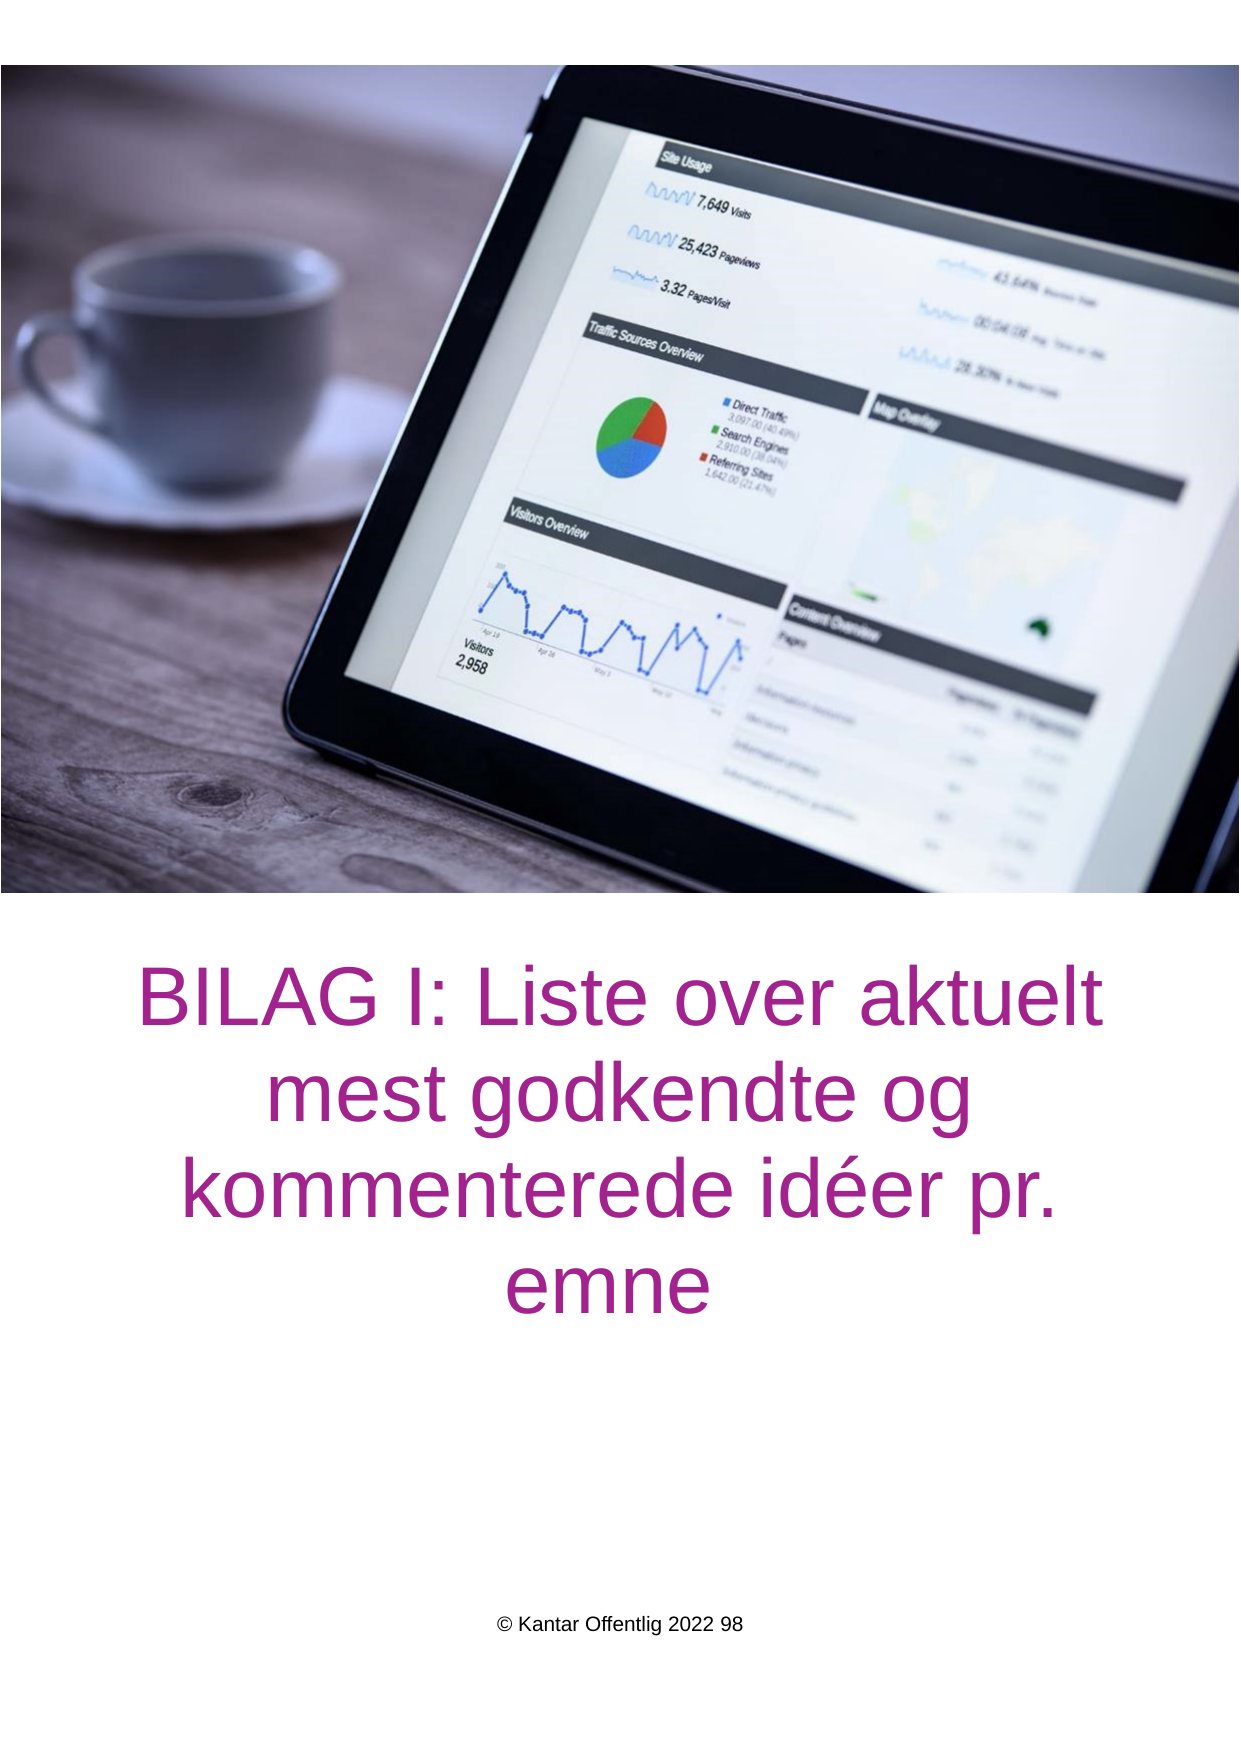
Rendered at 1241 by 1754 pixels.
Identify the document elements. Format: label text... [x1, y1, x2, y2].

picture [1, 65, 1239, 893]
subtitle BILAG I: Liste over aktuelt mest godkendte og kommenterede idéer pr. emne [88, 948, 1152, 1331]
